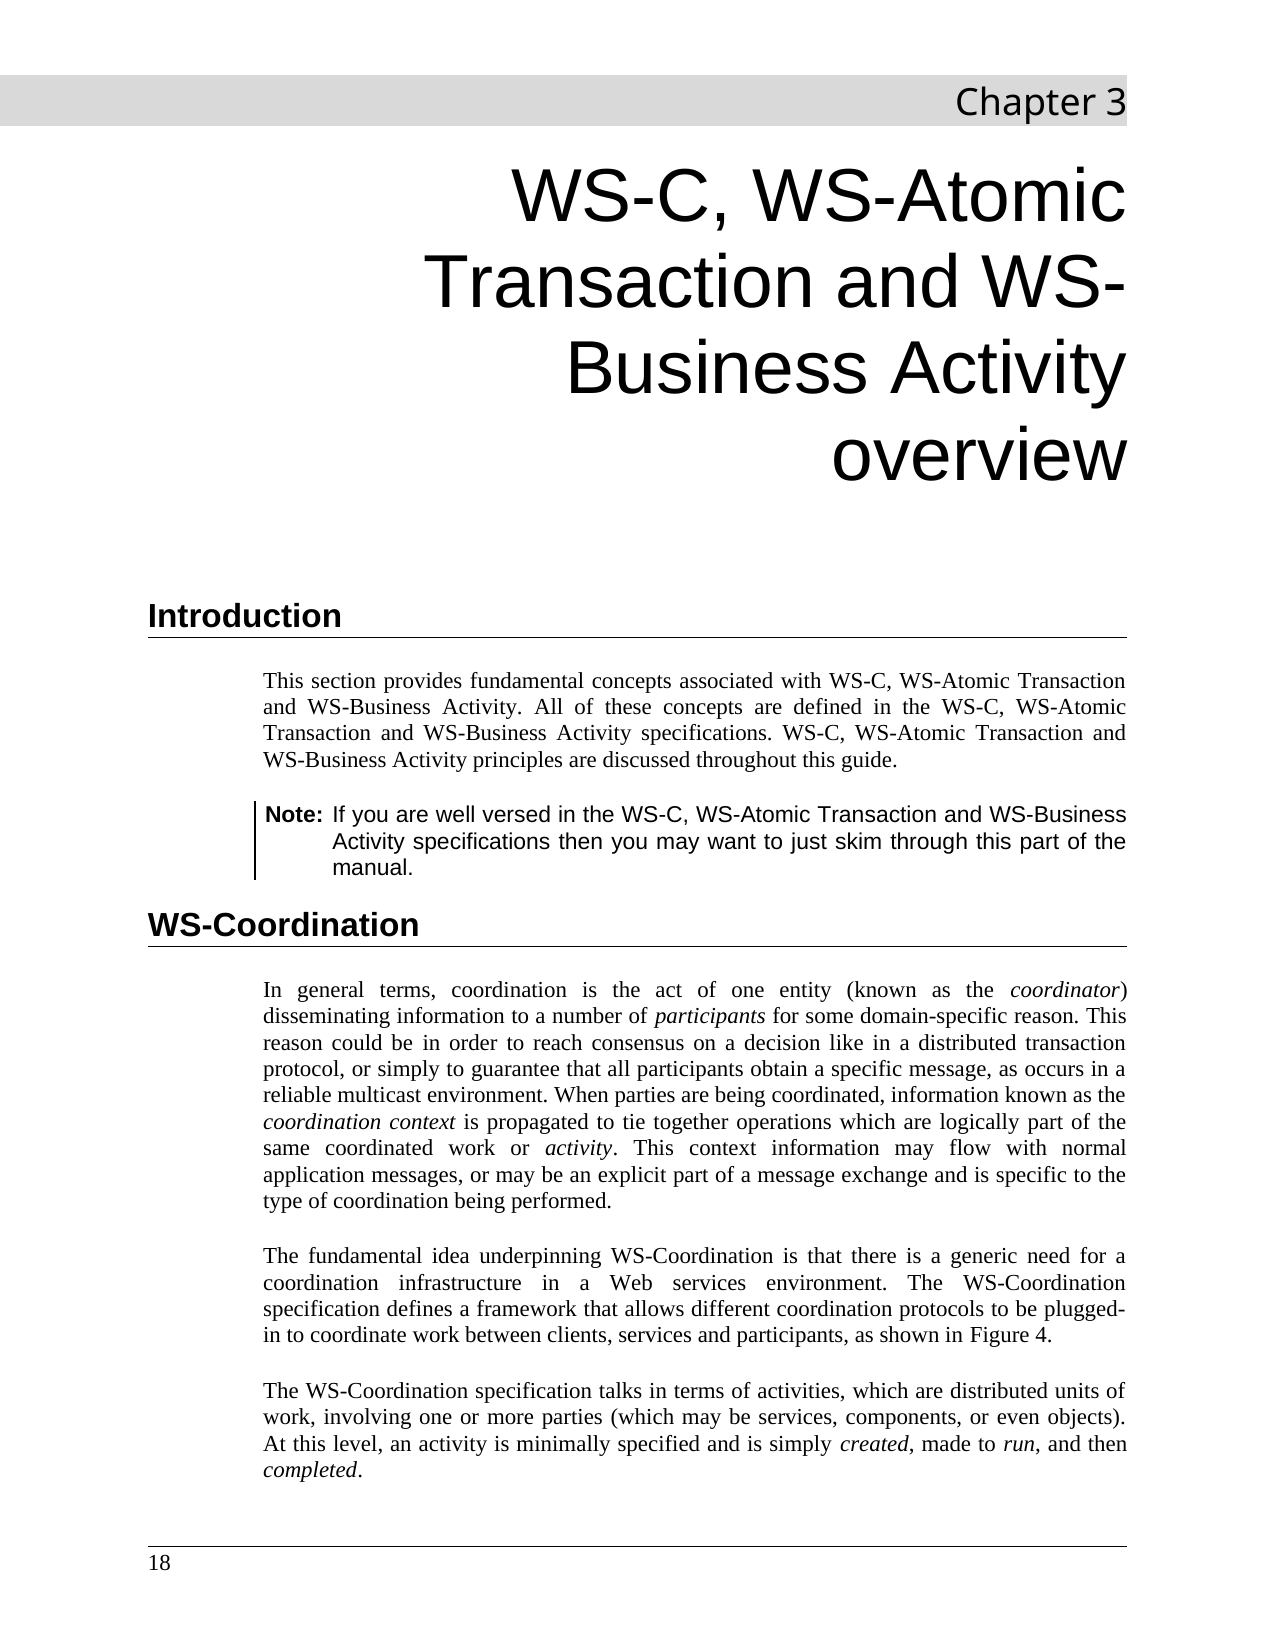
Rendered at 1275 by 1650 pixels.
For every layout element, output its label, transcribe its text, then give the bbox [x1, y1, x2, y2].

title WS-C, WS-Atomic Transaction and WS-Business Activity overview [263, 151, 1127, 496]
subtitle Introduction [148, 596, 1127, 637]
subtitle WS-Coordination [148, 905, 1127, 946]
list If you are well versed in the WS-C, WS-Atomic Transaction and WS-Business Activity specifications then you may want to just skim through this part of the manual. [256, 801, 1127, 880]
text This section provides fundamental concepts associated with WS-C, WS-Atomic Transaction and WS-Business Activity. All of these concepts are defined in the WS-C, WS-Atomic Transaction and WS-Business Activity specifications. WS-C, WS-Atomic Transaction and WS-Business Activity principles are discussed throughout this guide. [263, 667, 1127, 772]
text The fundamental idea underpinning WS-Coordination is that there is a generic need for a coordination infrastructure in a Web services environment. The WS-Coordination specification defines a framework that allows different coordination protocols to be plugged-in to coordinate work between clients, services and participants, as shown in Figure 4. [263, 1242, 1127, 1348]
text The WS-Coordination specification talks in terms of activities, which are distributed units of work, involving one or more parties (which may be services, components, or even objects). At this level, an activity is minimally specified and is simply created, made to run, and then completed. [263, 1377, 1127, 1482]
text In general terms, coordination is the act of one entity (known as the coordinator) disseminating information to a number of participants for some domain-specific reason. This reason could be in order to reach consensus on a decision like in a distributed transaction protocol, or simply to guarantee that all participants obtain a specific message, as occurs in a reliable multicast environment. When parties are being coordinated, information known as the coordination context is propagated to tie together operations which are logically part of the same coordinated work or activity. This context information may flow with normal application messages, or may be an explicit part of a message exchange and is specific to the type of coordination being performed. [263, 976, 1127, 1213]
